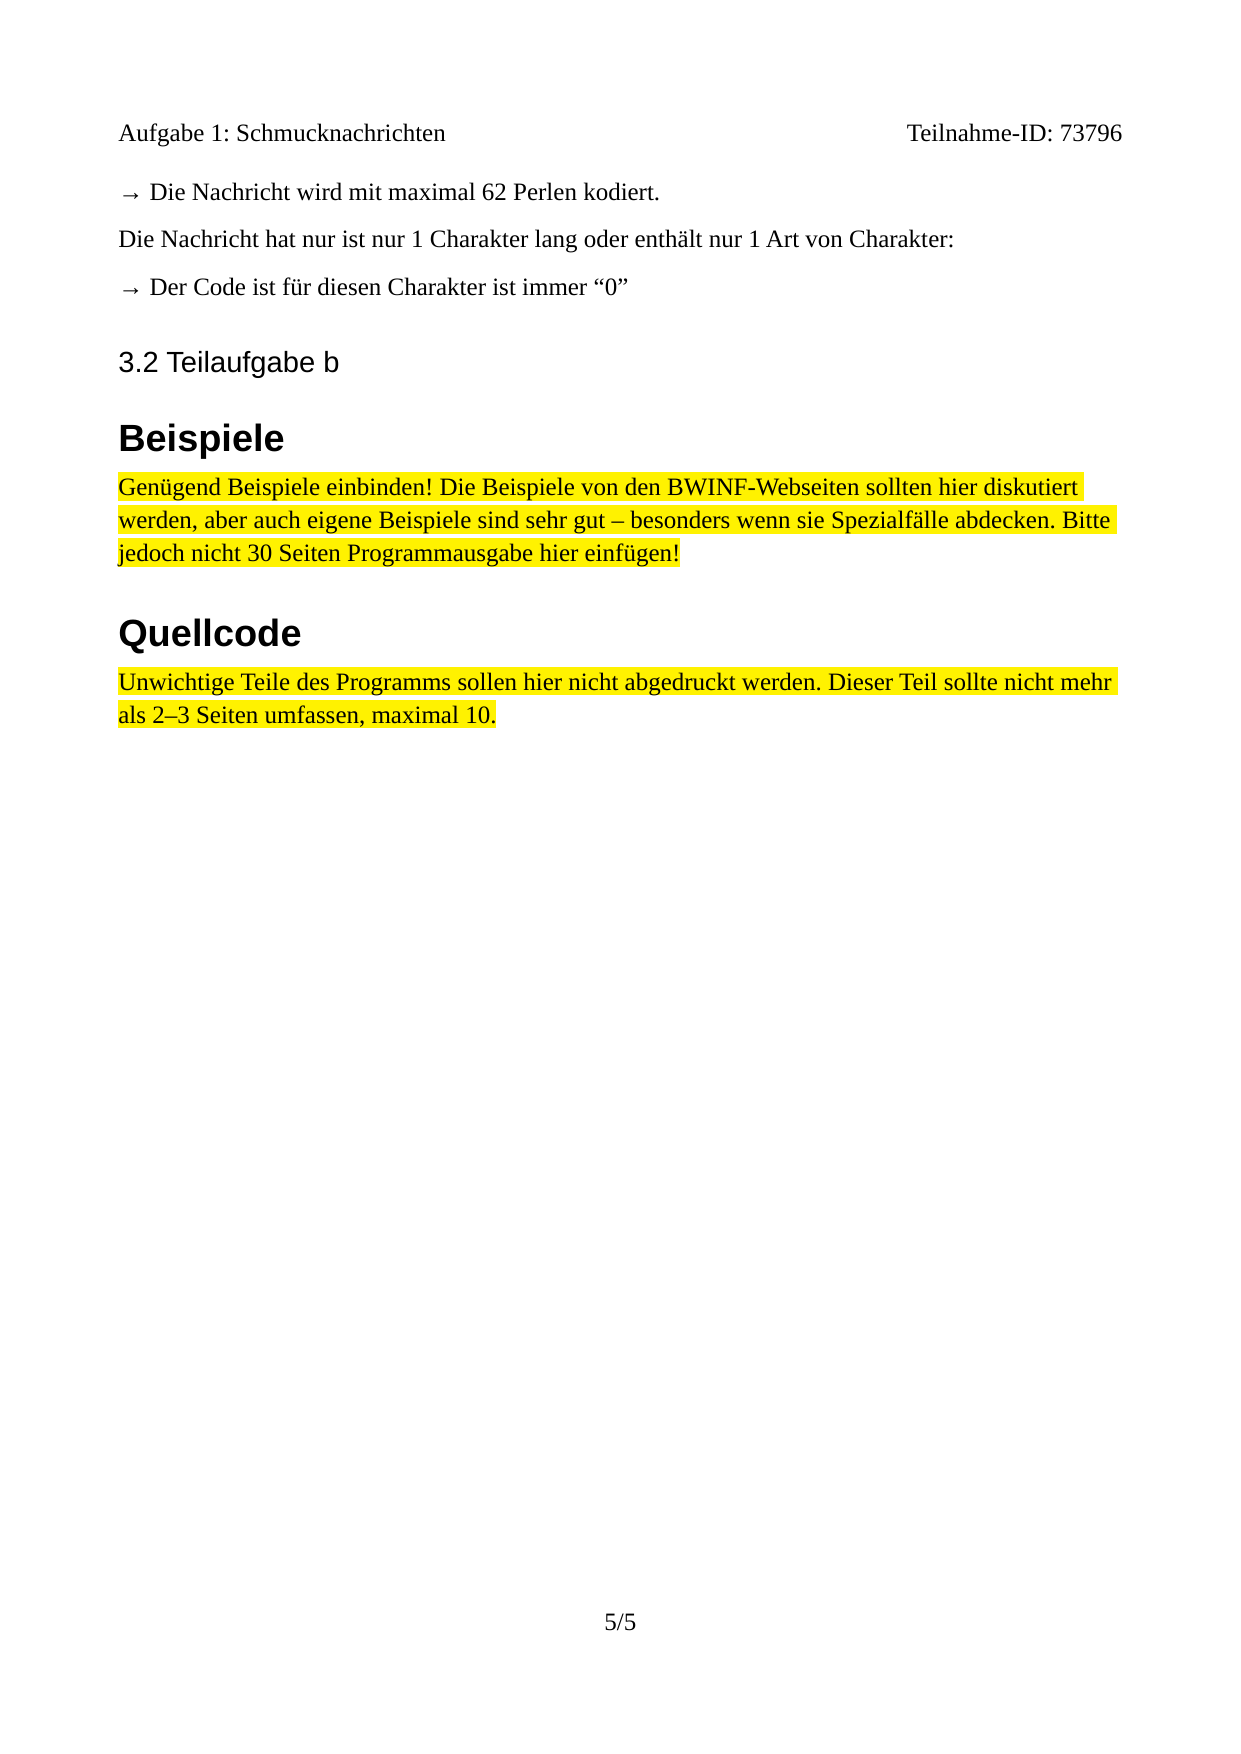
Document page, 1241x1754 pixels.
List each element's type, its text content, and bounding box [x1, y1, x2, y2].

text → Die Nachricht wird mit maximal 62 Perlen kodiert. [118, 177, 1122, 206]
text Genügend Beispiele einbinden! Die Beispiele von den BWINF-Webseiten sollten hier diskutiert werden, aber auch eigene Beispiele sind sehr gut – besonders wenn sie Spezialfälle abdecken. Bitte jedoch nicht 30 Seiten Programmausgabe hier einfügen! [118, 472, 1122, 567]
text → Der Code ist für diesen Charakter ist immer “0” [118, 272, 1122, 301]
subtitle 3.2 Teilaufgabe b [118, 345, 1122, 378]
subtitle Beispiele [118, 416, 1122, 459]
subtitle Quellcode [118, 611, 1122, 654]
text Unwichtige Teile des Programms sollen hier nicht abgedruckt werden. Dieser Teil sollte nicht mehr als 2–3 Seiten umfassen, maximal 10. [118, 667, 1122, 728]
text Die Nachricht hat nur ist nur 1 Charakter lang oder enthält nur 1 Art von Charakter: [118, 224, 1122, 253]
